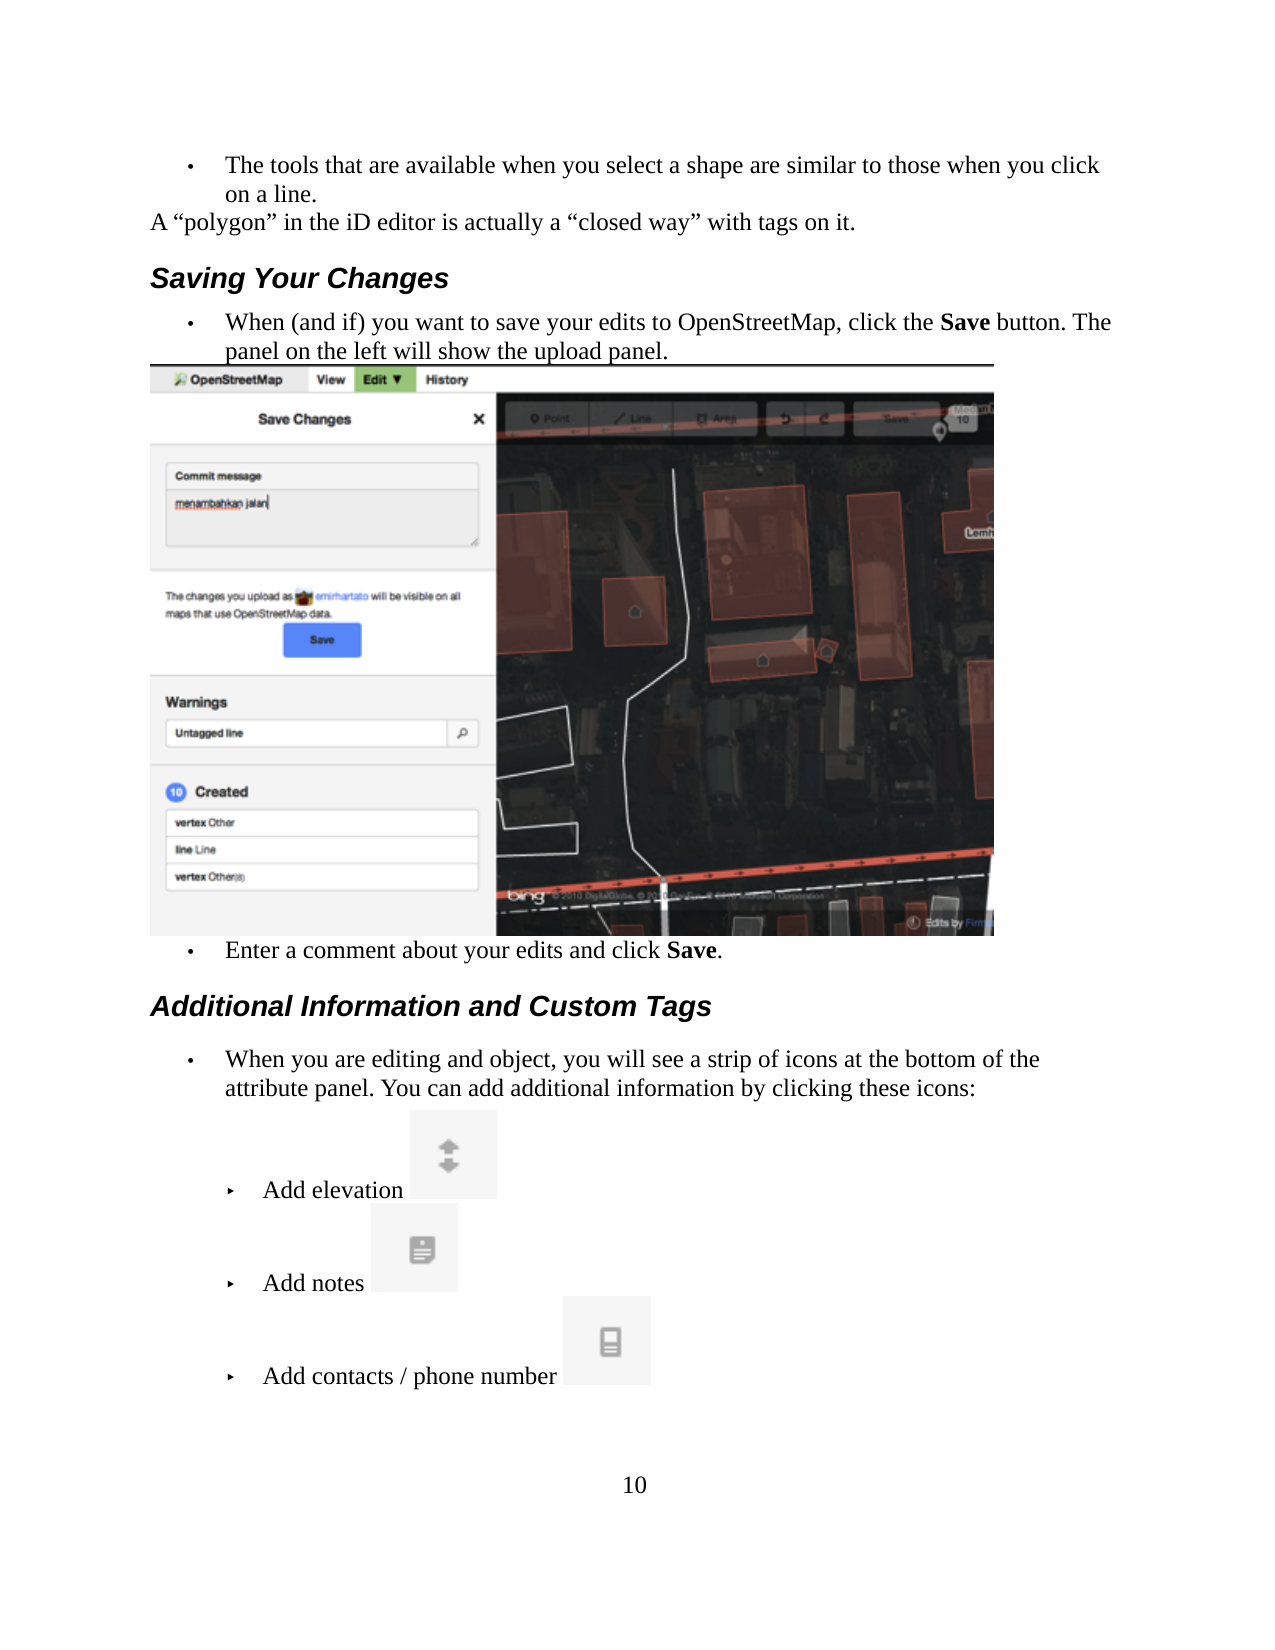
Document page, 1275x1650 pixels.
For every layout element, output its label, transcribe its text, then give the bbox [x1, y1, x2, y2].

picture [409, 1110, 498, 1199]
picture [563, 1296, 651, 1385]
picture [370, 1203, 459, 1292]
list When you are editing and object, you will see a strip of icons at the bottom of the attribute panel. You can add additional information by clicking these icons: [187, 1044, 1125, 1102]
picture [150, 364, 994, 936]
list Enter a comment about your edits and click Save. [187, 936, 1125, 964]
list When (and if) you want to save your edits to OpenStreetMap, click the Save button. The panel on the left will show the upload panel. [187, 307, 1125, 365]
list The tools that are available when you select a shape are similar to those when you click on a line. [187, 150, 1125, 207]
subtitle Saving Your Changes [150, 261, 1125, 295]
list Add elevation [225, 1111, 1125, 1204]
list Add notes [225, 1204, 1125, 1297]
subtitle Additional Information and Custom Tags [150, 989, 1125, 1023]
list Add contacts / phone number [225, 1297, 1125, 1389]
text A “polygon” in the iD editor is actually a “closed way” with tags on it. [150, 207, 1125, 236]
